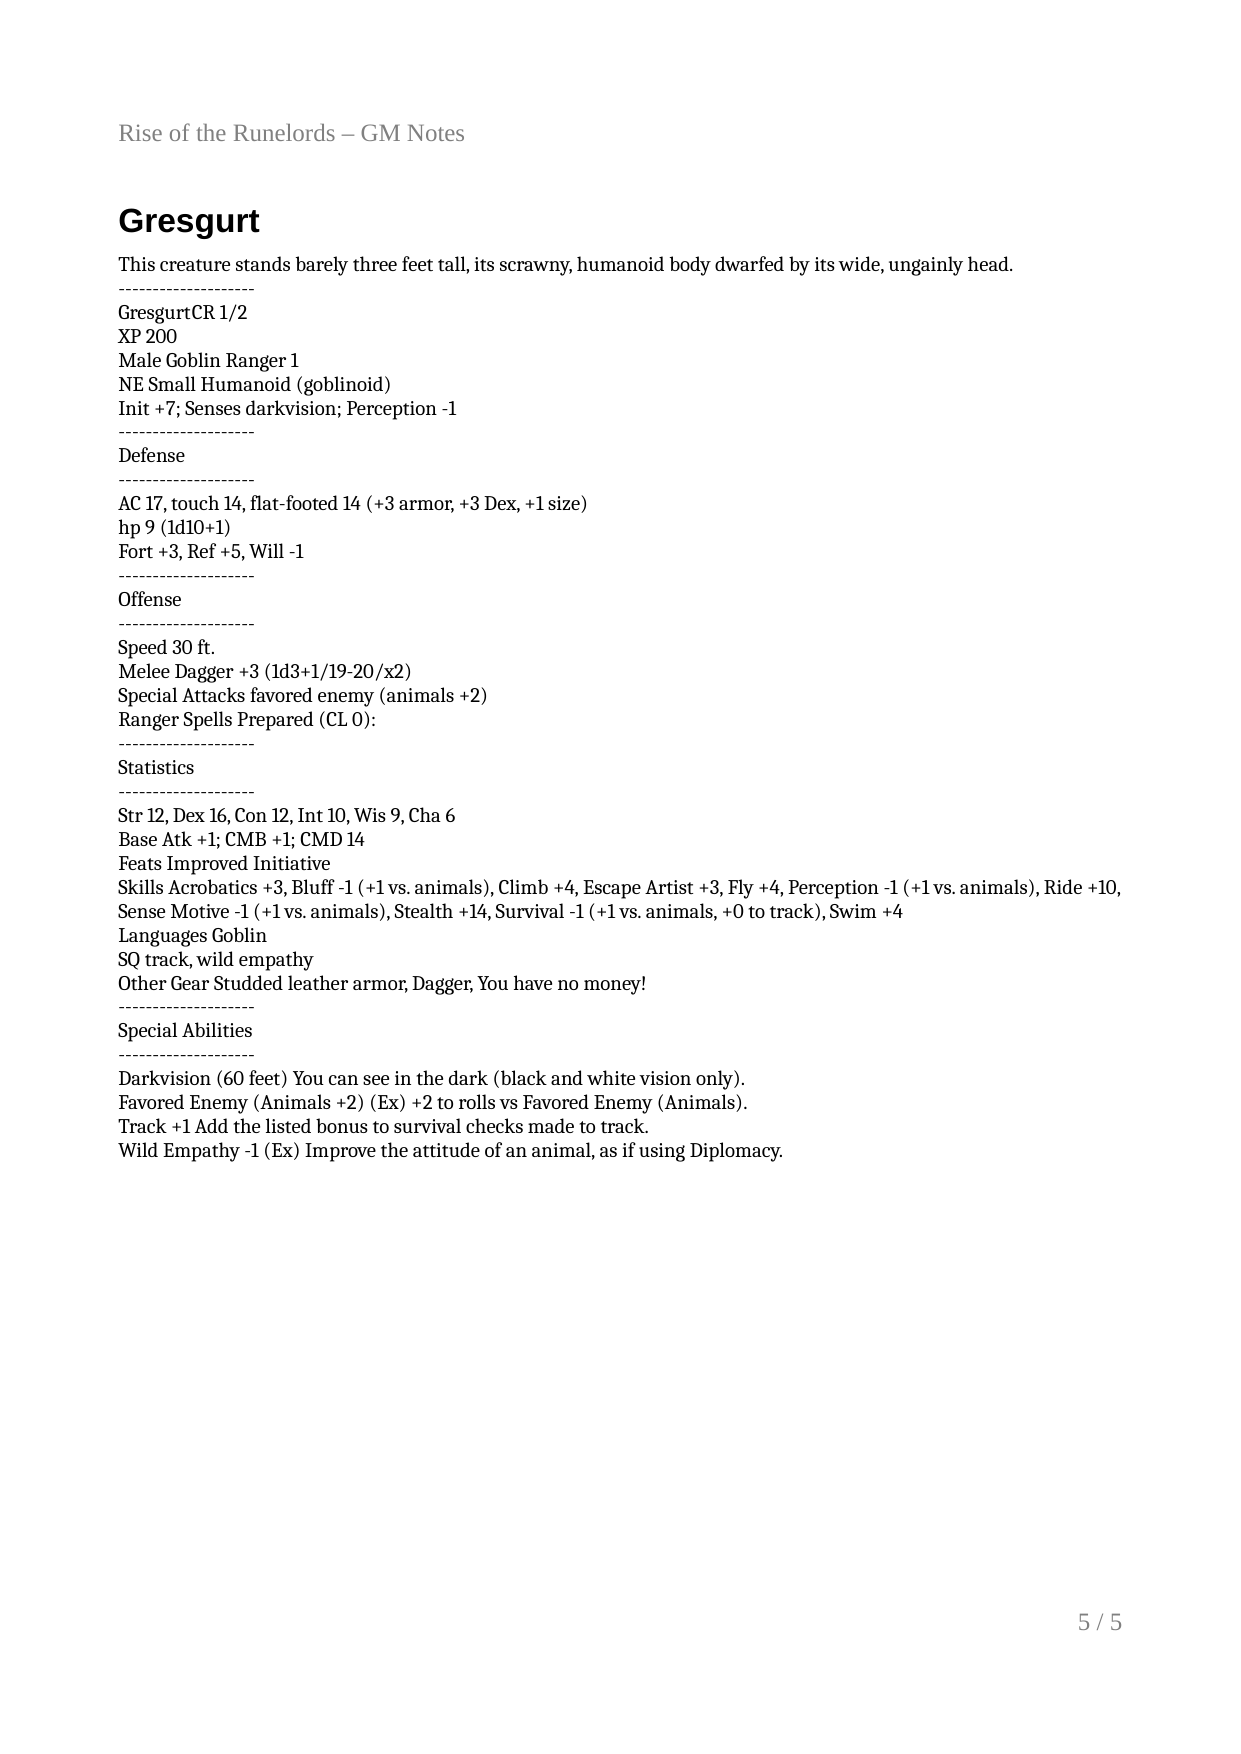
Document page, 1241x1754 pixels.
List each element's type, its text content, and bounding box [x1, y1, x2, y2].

text AC 17, touch 14, flat-footed 14 (+3 armor, +3 Dex, +1 size) [118, 492, 1122, 516]
text Statistics [118, 756, 1122, 779]
text Special Abilities [118, 1019, 1122, 1043]
text Fort +3, Ref +5, Will -1 [118, 540, 1122, 564]
text Other Gear Studded leather armor, Dagger, You have no money! [118, 971, 1122, 995]
text Track +1 Add the listed bonus to survival checks made to track. [118, 1115, 1122, 1139]
text Str 12, Dex 16, Con 12, Int 10, Wis 9, Cha 6 [118, 803, 1122, 827]
text Gresgurt CR 1/2 [118, 300, 1122, 324]
text Darkvision (60 feet) You can see in the dark (black and white vision only). [118, 1067, 1122, 1091]
text Defense [118, 444, 1122, 468]
text Speed 30 ft. [118, 636, 1122, 660]
text Offense [118, 588, 1122, 612]
text -------------------- [118, 564, 1122, 588]
text Melee Dagger +3 (1d3+1/19-20/x2) [118, 660, 1122, 684]
text -------------------- [118, 779, 1122, 803]
text XP 200 [118, 324, 1122, 348]
text Base Atk +1; CMB +1; CMD 14 [118, 827, 1122, 851]
text Wild Empathy -1 (Ex) Improve the attitude of an animal, as if using Diplomacy. [118, 1139, 1122, 1163]
text Special Attacks favored enemy (animals +2) [118, 684, 1122, 708]
text -------------------- [118, 612, 1122, 636]
text Favored Enemy (Animals +2) (Ex) +2 to rolls vs Favored Enemy (Animals). [118, 1091, 1122, 1115]
text -------------------- [118, 468, 1122, 492]
subtitle Gresgurt [118, 201, 1122, 240]
text Init +7; Senses darkvision; Perception -1 [118, 396, 1122, 420]
text NE Small Humanoid (goblinoid) [118, 372, 1122, 396]
text -------------------- [118, 732, 1122, 756]
text This creature stands barely three feet tall, its scrawny, humanoid body dwarfed by its wide, ungainly head. [118, 252, 1122, 276]
text Ranger Spells Prepared (CL 0): [118, 708, 1122, 732]
text -------------------- [118, 420, 1122, 444]
text Male Goblin Ranger 1 [118, 348, 1122, 372]
text -------------------- [118, 276, 1122, 300]
text hp 9 (1d10+1) [118, 516, 1122, 540]
text Feats Improved Initiative [118, 851, 1122, 875]
text Skills Acrobatics +3, Bluff -1 (+1 vs. animals), Climb +4, Escape Artist +3, Fly +4, Perception -1 (+1 vs. animals), Ride +10, Sense Motive -1 (+1 vs. animals), Stealth +14, Survival -1 (+1 vs. animals, +0 to track), Swim +4 [118, 875, 1122, 923]
text SQ track, wild empathy [118, 947, 1122, 971]
text -------------------- [118, 995, 1122, 1019]
text -------------------- [118, 1043, 1122, 1067]
text Languages Goblin [118, 923, 1122, 947]
